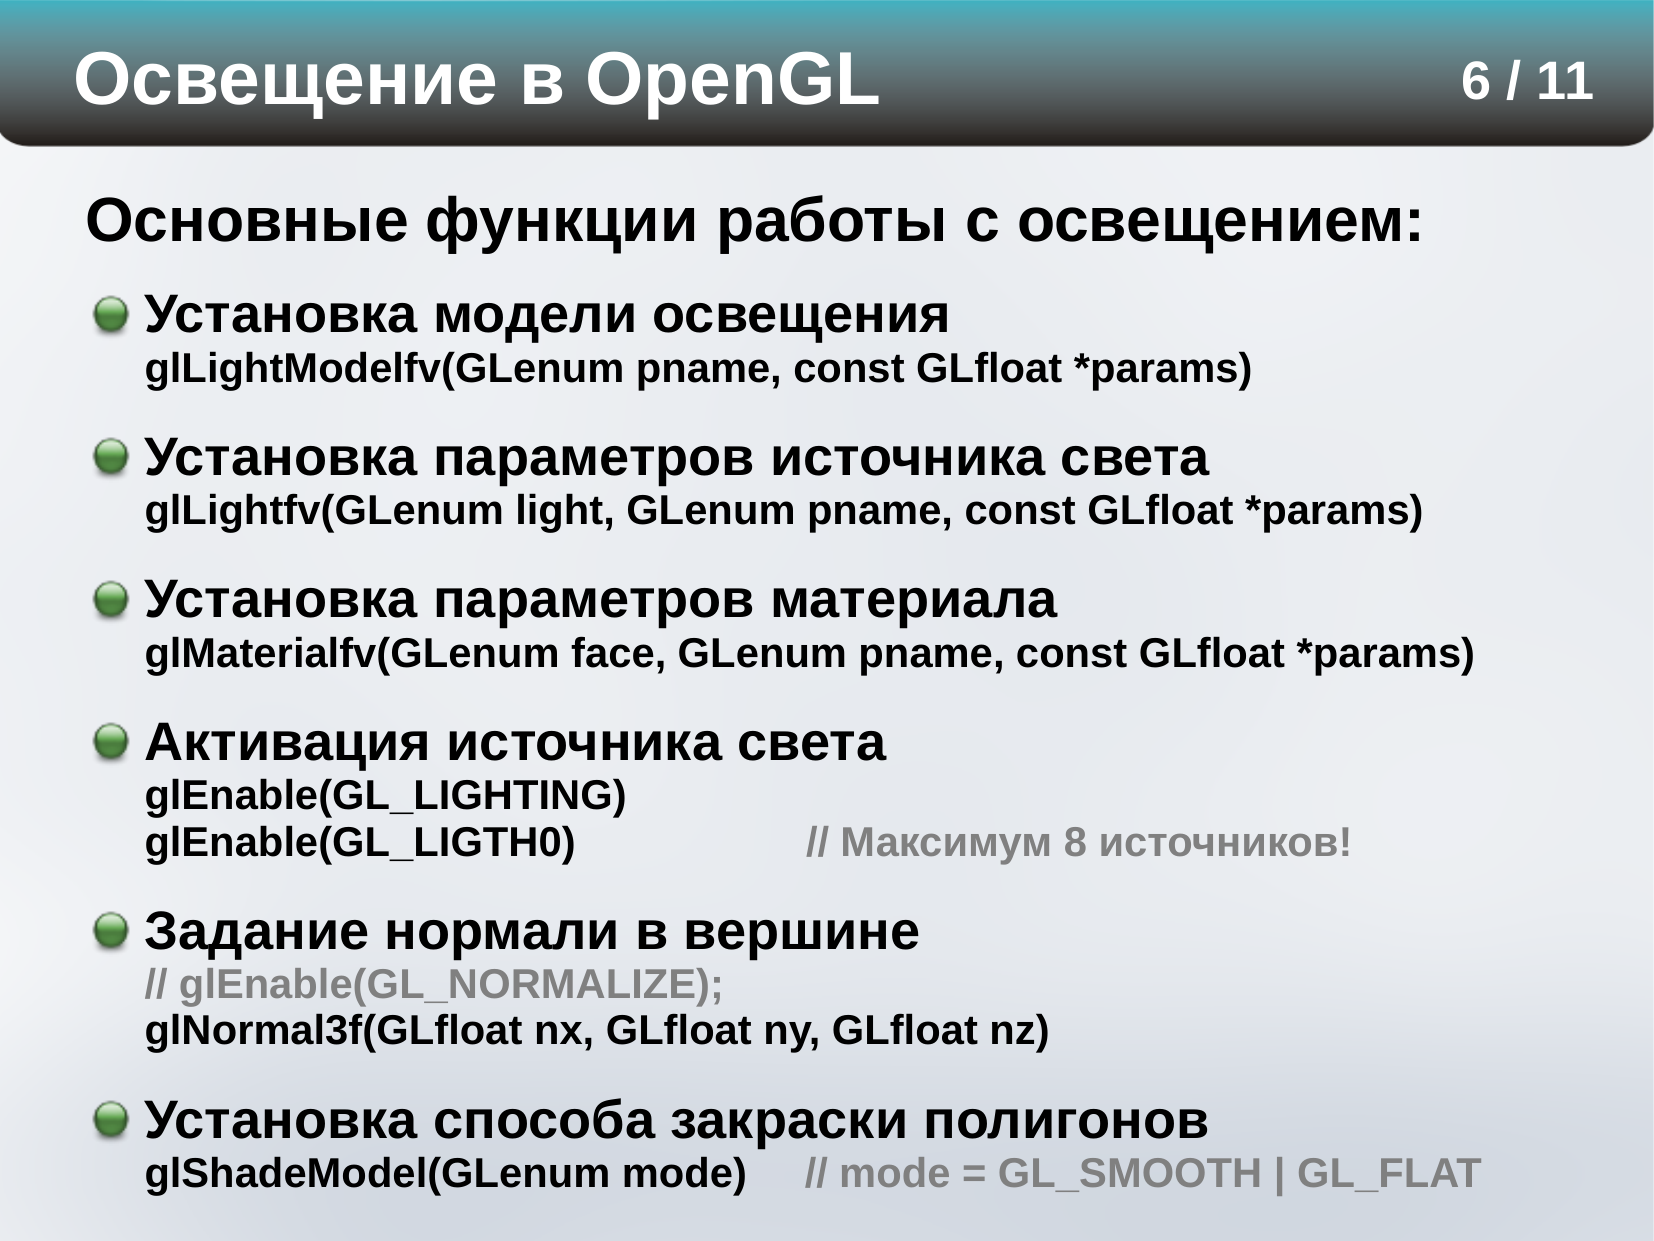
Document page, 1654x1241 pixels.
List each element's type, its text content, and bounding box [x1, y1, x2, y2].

picture [0, 0, 1654, 1241]
text_box <номер> / 11 [1446, 42, 1654, 119]
text_box Освещение в OpenGL [59, 29, 916, 129]
text_box Основные функции работы с освещением: Установка модели освещения glLightModelfv(GLenum pname, const GLfloat *params) Установка параметров источника света glLightfv(GLenum light, GLenum pname, const GLfloat *params) Установка параметров материала glMaterialfv(GLenum face, GLenum pname, const GLfloat *params) Активация источника света glEnable(GL_LIGHTING) glEnable(GL_LIGTH0) // Максимум 8 источников! Задание нормали в вершине // glEnable(GL_NORMALIZE); glNormal3f(GLfloat nx, GLfloat ny, GLfloat nz) Установка способа закраски полигонов glShadeModel(GLenum mode) // mode = GL_SMOOTH | GL_FLAT [70, 177, 1506, 1204]
